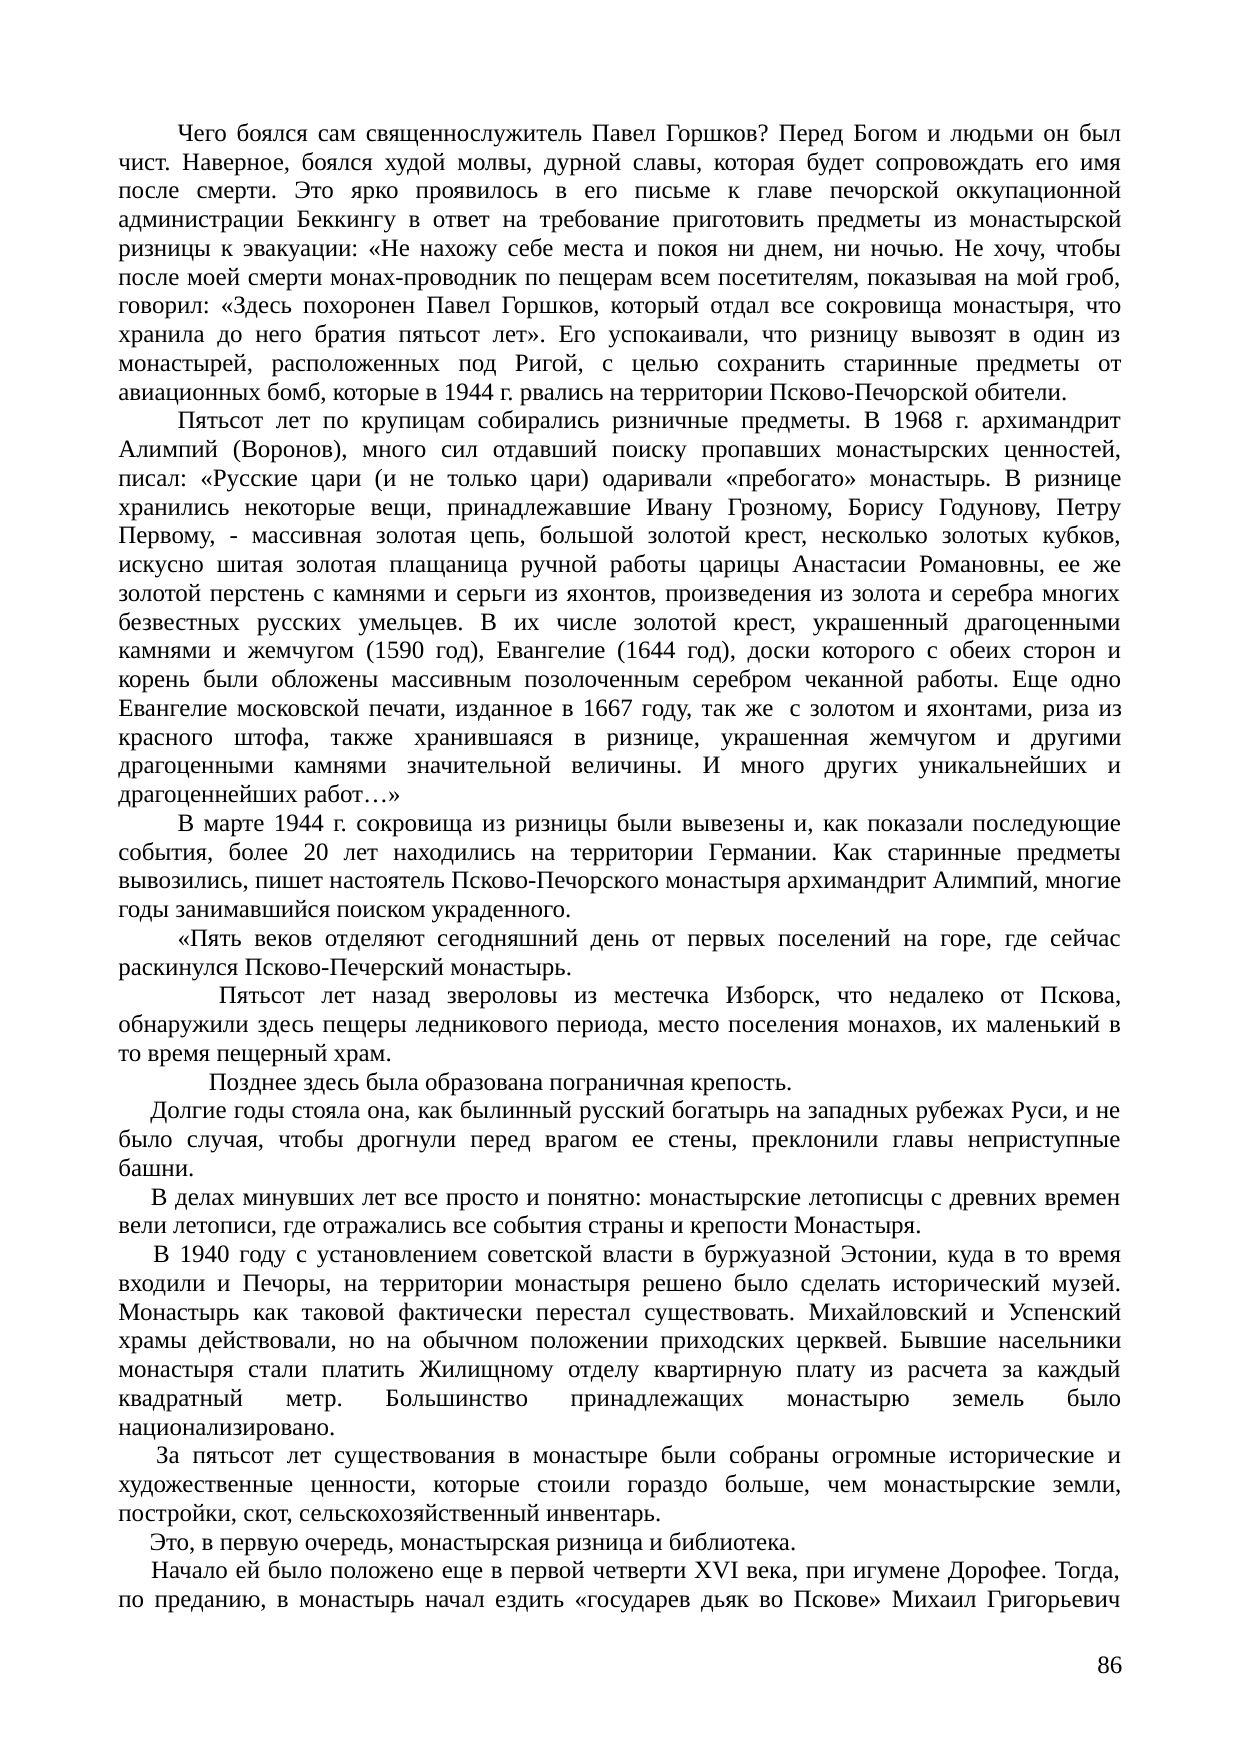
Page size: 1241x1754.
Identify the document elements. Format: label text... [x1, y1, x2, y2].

text Чего боялся сам священнослужитель Павел Горшков? Перед Богом и людьми он был чист. Наверное, боялся худой молвы, дурной славы, которая будет сопровождать его имя после смерти. Это ярко проявилось в его письме к главе печорской оккупационной администрации Беккингу в ответ на требование приготовить предметы из монастырской ризницы к эвакуации: «Не нахожу себе места и покоя ни днем, ни ночью. Не хочу, чтобы после моей смерти монах-проводник по пещерам всем посетителям, показывая на мой гроб, говорил: «Здесь похоронен Павел Горшков, который отдал все сокровища монастыря, что хранила до него братия пятьсот лет». Его успокаивали, что ризницу вывозят в один из монастырей, расположенных под Ригой, с целью сохранить старинные предметы от авиационных бомб, которые в 1944 г. рвались на территории Псково-Печорской обители. [118, 118, 1122, 406]
text В делах минувших лет все просто и понятно: монастырские летописцы с древних времен вели летописи, где отражались все события страны и крепости Монастыря. [118, 1182, 1122, 1239]
text Начало ей было положено еще в первой четверти XVI века, при игумене Дорофее. Тогда, по преданию, в монастырь начал ездить «государев дьяк во Пскове» Михаил Григорьевич [118, 1556, 1122, 1613]
text Пятьсот лет по крупицам собирались ризничные предметы. В 1968 г. архимандрит Алимпий (Воронов), много сил отдавший поиску пропавших монастырских ценностей, писал: «Русские цари (и не только цари) одаривали «пребогато» монастырь. В ризнице хранились некоторые вещи, принадлежавшие Ивану Грозному, Борису Годунову, Петру Первому, - массивная золотая цепь, большой золотой крест, несколько золотых кубков, искусно шитая золотая плащаница ручной работы царицы Анастасии Романовны, ее же золотой перстень с камнями и серьги из яхонтов, произведения из золота и серебра многих безвестных русских умельцев. В их числе золотой крест, украшенный драгоценными камнями и жемчугом (1590 год), Евангелие (1644 год), доски которого с обеих сторон и корень были обложены массивным позолоченным серебром чеканной работы. Еще одно Евангелие московской печати, изданное в 1667 году, так же с золотом и яхонтами, риза из красного штофа, также хранившаяся в ризнице, украшенная жемчугом и другими драгоценными камнями значительной величины. И много других уникальнейших и драгоценнейших работ…» [118, 406, 1122, 808]
text В 1940 году с установлением советской власти в буржуазной Эстонии, куда в то время входили и Печоры, на территории монастыря решено было сделать исторический музей. Монастырь как таковой фактически перестал существовать. Михайловский и Успенский храмы действовали, но на обычном положении приходских церквей. Бывшие насельники монастыря стали платить Жилищному отделу квартирную плату из расчета за каждый квадратный метр. Большинство принадлежащих монастырю земель было национализировано. [118, 1239, 1122, 1441]
text В марте 1944 г. сокровища из ризницы были вывезены и, как показали последующие события, более 20 лет находились на территории Германии. Как старинные предметы вывозились, пишет настоятель Псково-Печорского монастыря архимандрит Алимпий, многие годы занимавшийся поиском украденного. [118, 808, 1122, 923]
text За пятьсот лет существования в монастыре были собраны огромные исторические и художественные ценности, которые стоили гораздо больше, чем монастырские земли, постройки, скот, сельскохозяйственный инвентарь. [118, 1441, 1122, 1527]
text Позднее здесь была образована пограничная крепость. [118, 1067, 1122, 1096]
text Это, в первую очередь, монастырская ризница и библиотека. [118, 1527, 1122, 1556]
text Долгие годы стояла она, как былинный русский богатырь на западных рубежах Руси, и не было случая, чтобы дрогнули перед врагом ее стены, преклонили главы неприступные башни. [118, 1096, 1122, 1182]
text Пятьсот лет назад звероловы из местечка Изборск, что недалеко от Пскова, обнаружили здесь пещеры ледникового периода, место поселения монахов, их маленький в то время пещерный храм. [118, 981, 1122, 1067]
text «Пять веков отделяют сегодняшний день от первых поселений на горе, где сейчас раскинулся Псково-Печерский монастырь. [118, 923, 1122, 981]
